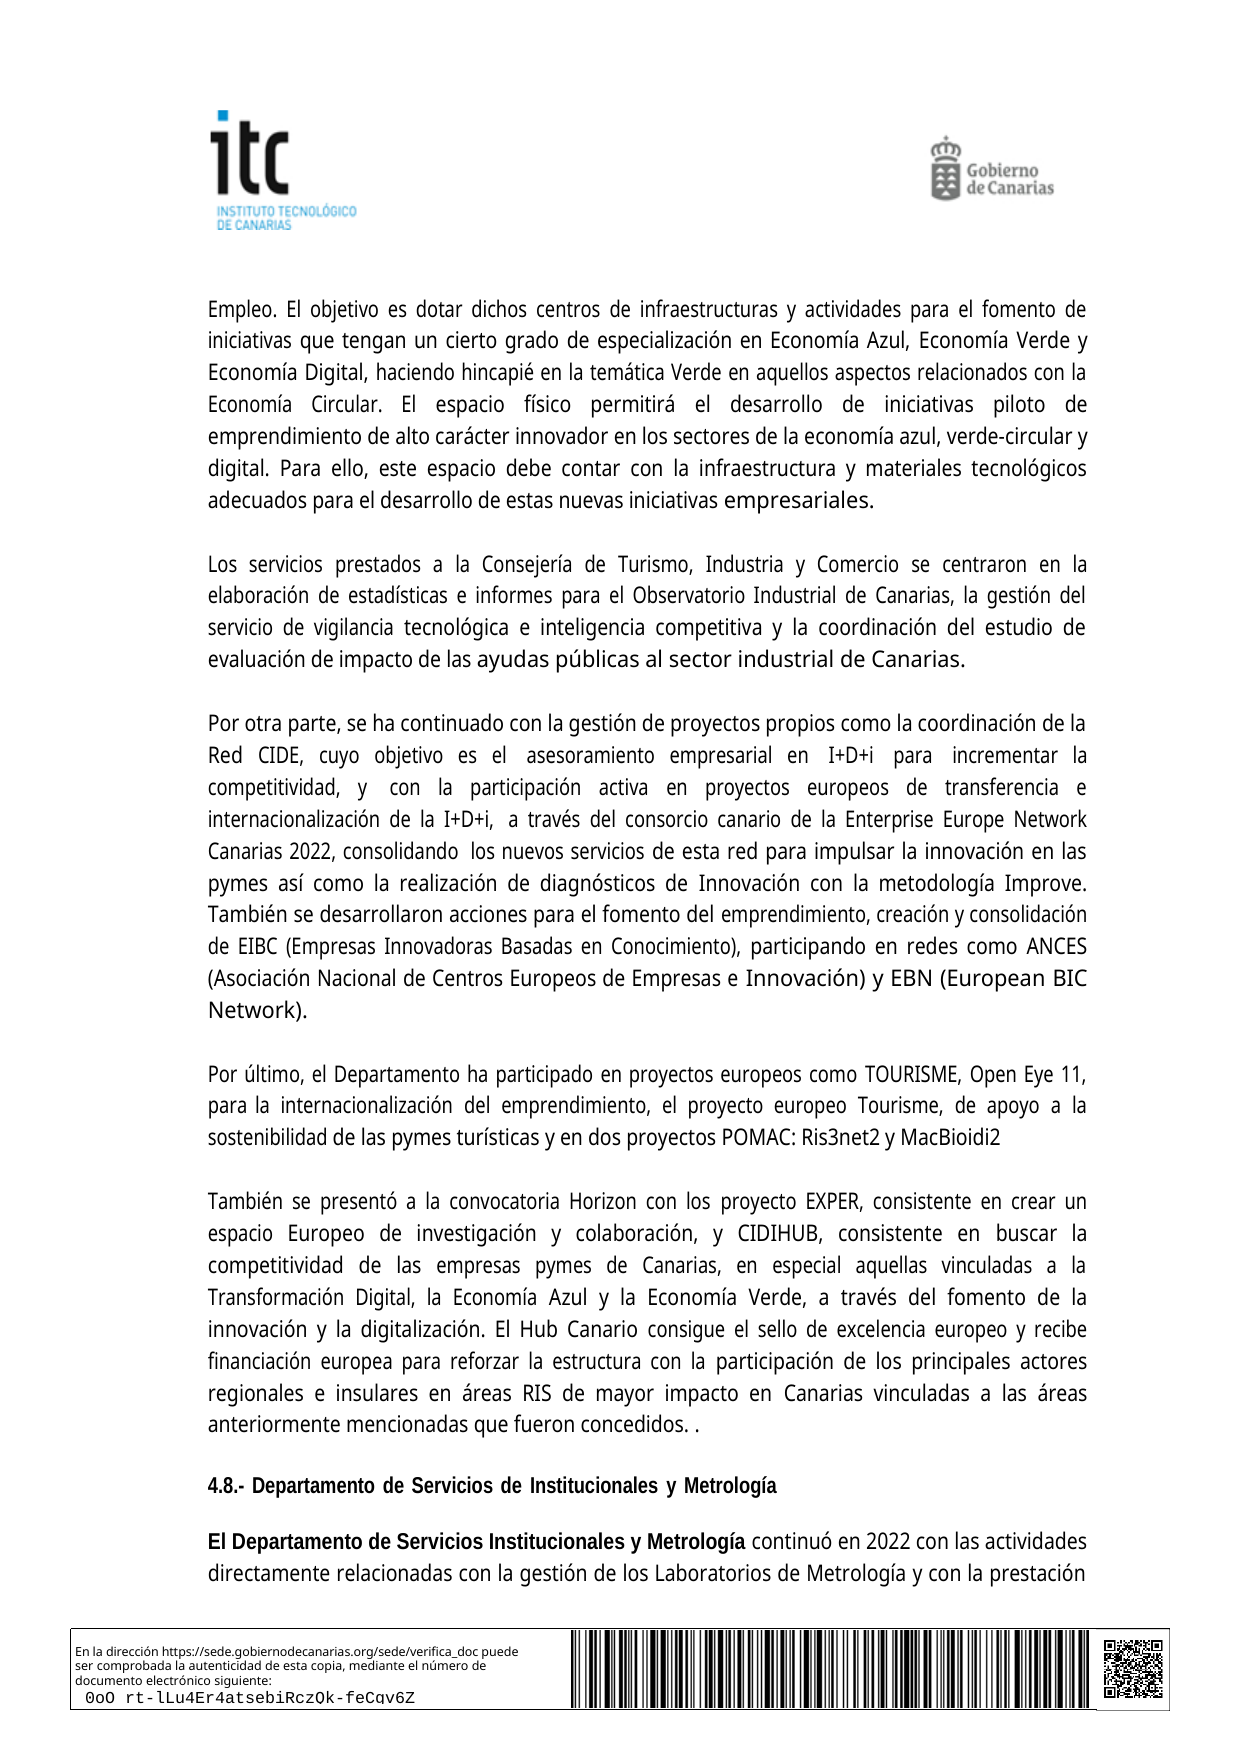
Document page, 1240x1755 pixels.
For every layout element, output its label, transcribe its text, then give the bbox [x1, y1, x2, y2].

text Por otra parte, se ha continuado con la gestión de proyectos propios como la coordinación de la Red CIDE, cuyo objetivo es el asesoramiento empresarial en I+D+i para incrementar la competitividad, y con la participación activa en proyectos europeos de transferencia e internacionalización de la I+D+i, a través del consorcio canario de la Enterprise Europe Network Canarias 2022, consolidando los nuevos servicios de esta red para impulsar la innovación en las pymes así como la realización de diagnósticos de Innovación con la metodología Improve. También se desarrollaron acciones para el fomento del emprendimiento, creación y consolidación de EIBC (Empresas Innovadoras Basadas en Conocimiento), participando en redes como ANCES (Asociación Nacional de Centros Europeos de Empresas e Innovación) y EBN (European BIC Network). [208, 707, 1088, 1025]
text También se presentó a la convocatoria Horizon con los proyecto EXPER, consistente en crear un espacio Europeo de investigación y colaboración, y CIDIHUB, consistente en buscar la competitividad de las empresas pymes de Canarias, en especial aquellas vinculadas a la Transformación Digital, la Economía Azul y la Economía Verde, a través del fomento de la innovación y la digitalización. El Hub Canario consigue el sello de excelencia europeo y recibe financiación europea para reforzar la estructura con la participación de los principales actores regionales e insulares en áreas RIS de mayor impacto en Canarias vinculadas a las áreas anteriormente mencionadas que fueron concedidos. . [208, 1185, 1088, 1439]
text Empleo. El objetivo es dotar dichos centros de infraestructuras y actividades para el fomento de iniciativas que tengan un cierto grado de especialización en Economía Azul, Economía Verde y Economía Digital, haciendo hincapié en la temática Verde en aquellos aspectos relacionados con la Economía Circular. El espacio físico permitirá el desarrollo de iniciativas piloto de emprendimiento de alto carácter innovador en los sectores de la economía azul, verde-circular y digital. Para ello, este espacio debe contar con la infraestructura y materiales tecnológicos adecuados para el desarrollo de estas nuevas iniciativas empresariales. [208, 292, 1088, 515]
text El Departamento de Servicios Institucionales y Metrología continuó en 2022 con las actividades directamente relacionadas con la gestión de los Laboratorios de Metrología y con la prestación [208, 1525, 1087, 1588]
subtitle 4.8.- Departamento de Servicios de Institucionales y Metrología [208, 1472, 1181, 1498]
text Por último, el Departamento ha participado en proyectos europeos como TOURISME, Open Eye 11, para la internacionalización del emprendimiento, el proyecto europeo Tourisme, de apoyo a la sostenibilidad de las pymes turísticas y en dos proyectos POMAC: Ris3net2 y MacBioidi2 [208, 1058, 1088, 1153]
text Los servicios prestados a la Consejería de Turismo, Industria y Comercio se centraron en la elaboración de estadísticas e informes para el Observatorio Industrial de Canarias, la gestión del servicio de vigilancia tecnológica e inteligencia competitiva y la coordinación del estudio de evaluación de impacto de las ayudas públicas al sector industrial de Canarias. [208, 547, 1087, 674]
